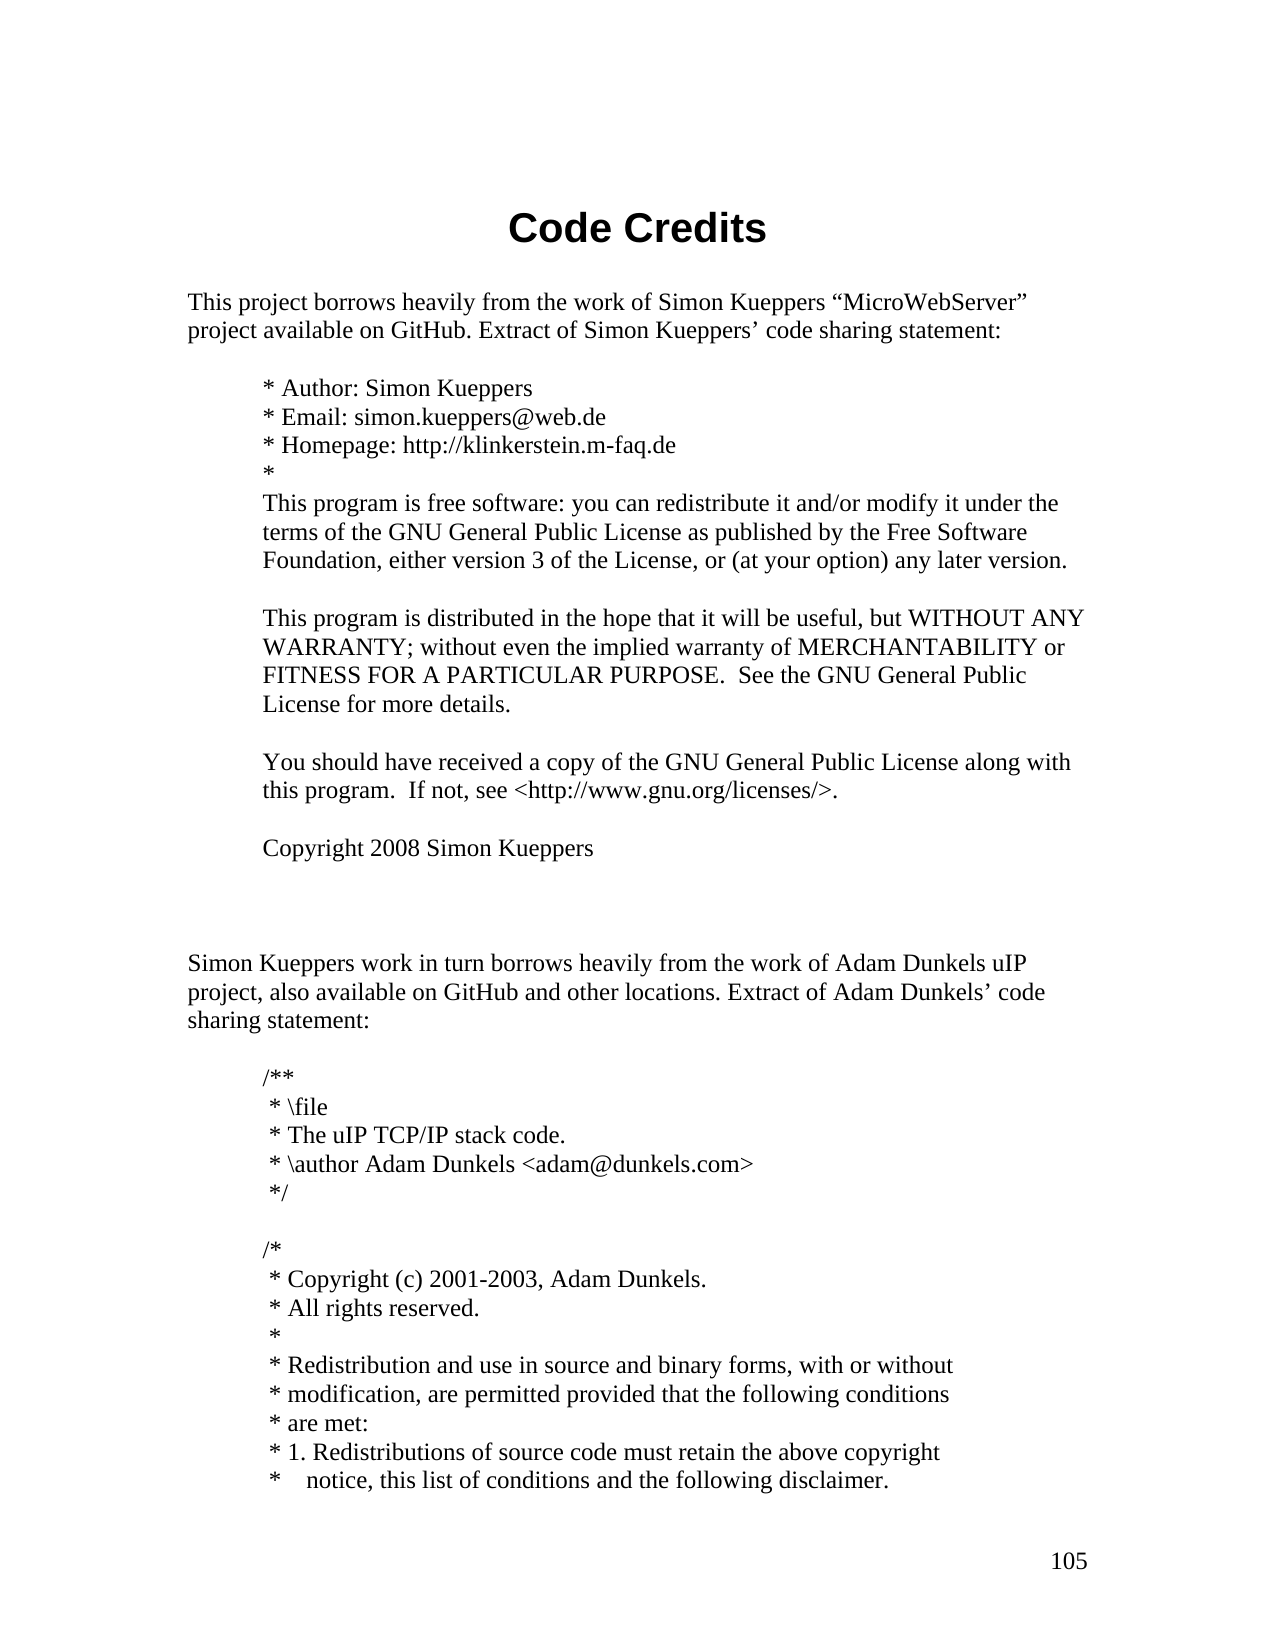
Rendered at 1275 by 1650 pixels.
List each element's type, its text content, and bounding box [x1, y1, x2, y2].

text * are met: [262, 1408, 1087, 1437]
text * [262, 459, 1087, 488]
text This program is distributed in the hope that it will be useful, but WITHOUT ANY WARRANTY; without even the implied warranty of MERCHANTABILITY or FITNESS FOR A PARTICULAR PURPOSE. See the GNU General Public License for more details. [262, 603, 1087, 718]
text /* [262, 1235, 1087, 1264]
text Copyright 2008 Simon Kueppers [262, 833, 1087, 862]
text * The uIP TCP/IP stack code. [262, 1120, 1087, 1149]
text * Email: simon.kueppers@web.de [262, 402, 1087, 430]
text /** [262, 1063, 1087, 1092]
text * Redistribution and use in source and binary forms, with or without [262, 1350, 1087, 1379]
text */ [262, 1178, 1087, 1207]
text You should have received a copy of the GNU General Public License along with this program. If not, see <http://www.gnu.org/licenses/>. [262, 747, 1087, 804]
text * Homepage: http://klinkerstein.m-faq.de [262, 430, 1087, 459]
text * [262, 1322, 1087, 1350]
text * \author Adam Dunkels <adam@dunkels.com> [262, 1149, 1087, 1178]
text * \file [262, 1092, 1087, 1120]
text This program is free software: you can redistribute it and/or modify it under the terms of the GNU General Public License as published by the Free Software Foundation, either version 3 of the License, or (at your option) any later version. [262, 488, 1087, 574]
text * Author: Simon Kueppers [262, 373, 1087, 402]
subtitle Code Credits [187, 204, 1087, 252]
text This project borrows heavily from the work of Simon Kueppers “MicroWebServer” project available on GitHub. Extract of Simon Kueppers’ code sharing statement: [187, 287, 1087, 344]
text * 1. Redistributions of source code must retain the above copyright [262, 1437, 1087, 1465]
text * All rights reserved. [262, 1293, 1087, 1322]
text Simon Kueppers work in turn borrows heavily from the work of Adam Dunkels uIP project, also available on GitHub and other locations. Extract of Adam Dunkels’ code sharing statement: [187, 948, 1087, 1034]
text * modification, are permitted provided that the following conditions [262, 1379, 1087, 1408]
text * notice, this list of conditions and the following disclaimer. [262, 1465, 1087, 1494]
text * Copyright (c) 2001-2003, Adam Dunkels. [262, 1264, 1087, 1293]
